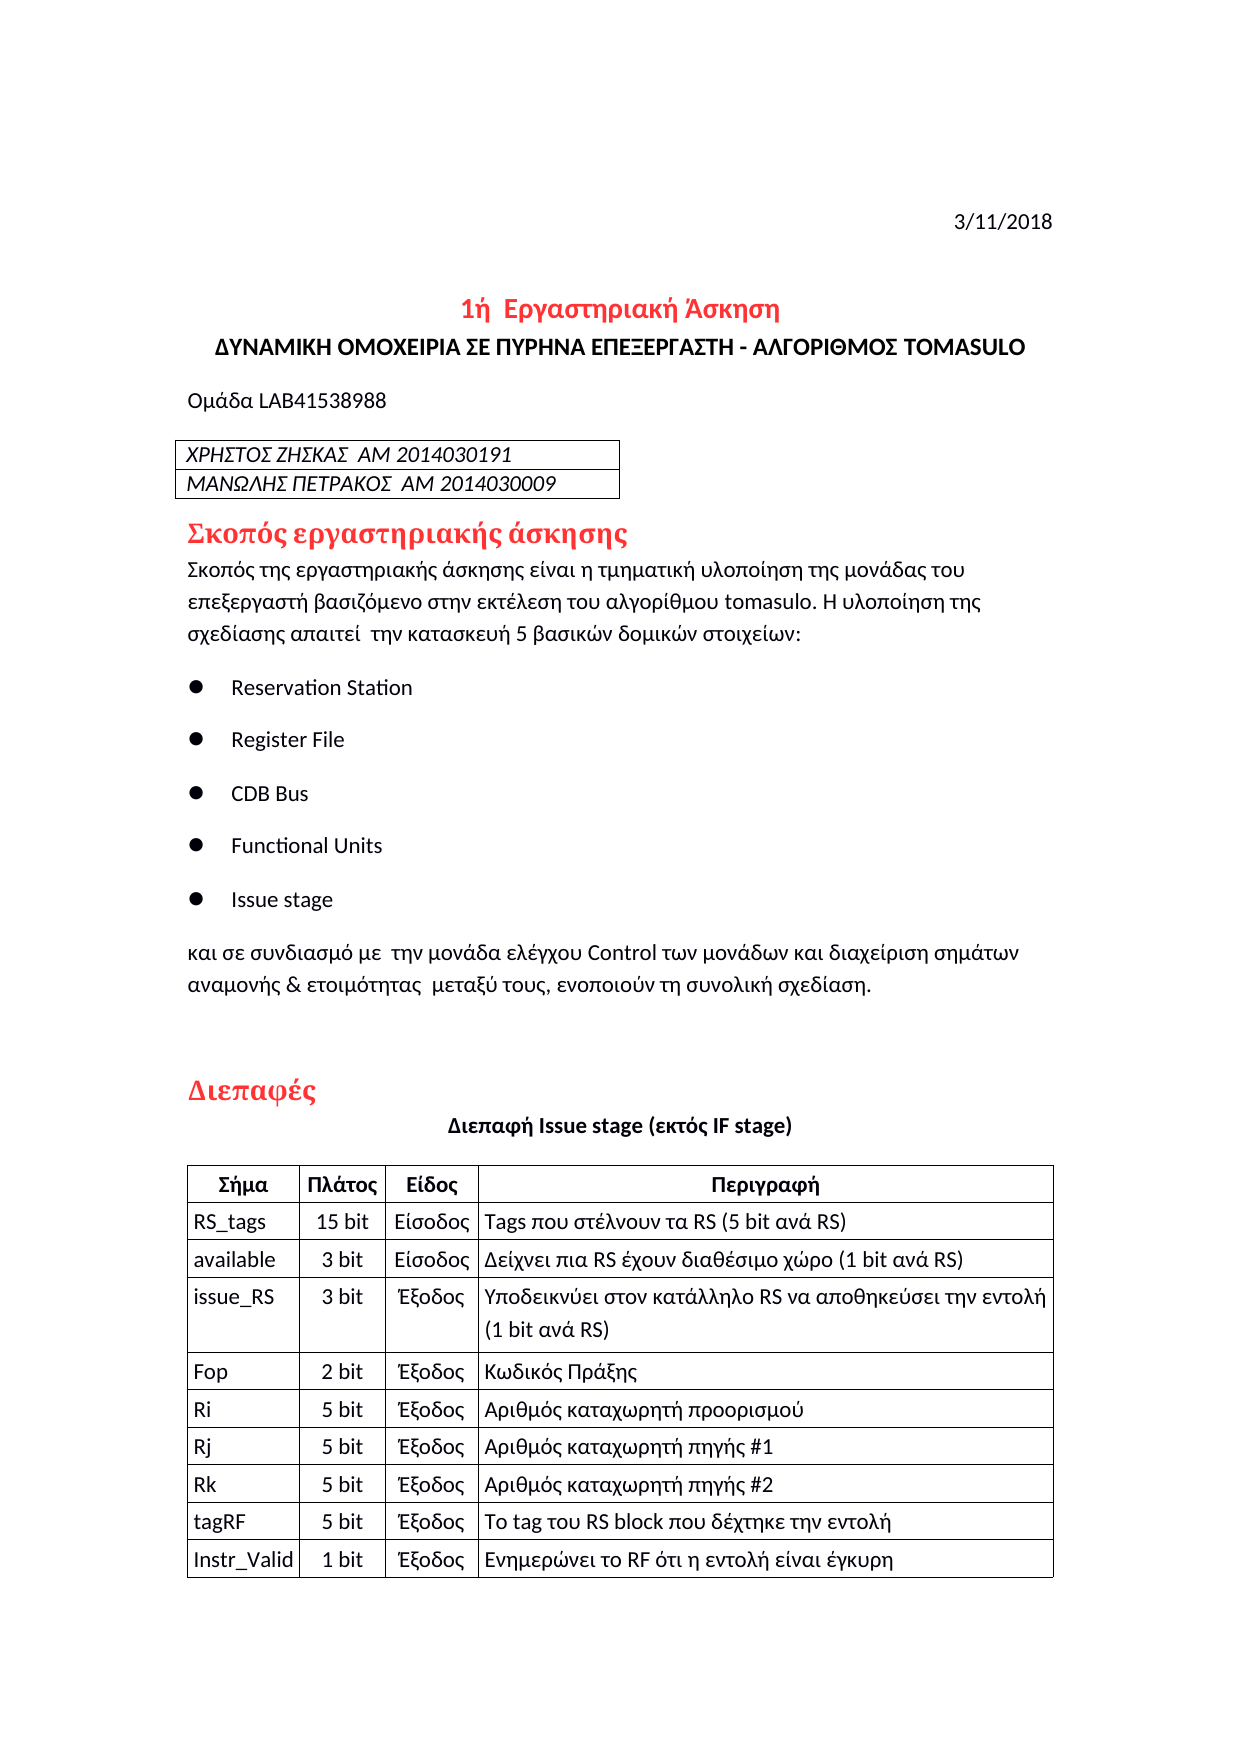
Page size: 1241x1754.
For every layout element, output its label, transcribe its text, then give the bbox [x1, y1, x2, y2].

table_cell Έξοδος [386, 1465, 478, 1502]
table_cell Είσοδος [386, 1240, 478, 1277]
table_cell available [188, 1240, 299, 1277]
table_header ΧΡΗΣΤΟΣ ΖΗΣΚΑΣ AM 2014030191 [176, 441, 619, 468]
table_header Είδος [386, 1166, 478, 1202]
table_cell Έξοδος [386, 1540, 478, 1577]
table_cell Rj [188, 1428, 299, 1464]
table_header Σήμα [188, 1166, 299, 1202]
table_cell Δείχνει πια RS έχουν διαθέσιμο χώρο (1 bit ανά RS) [479, 1240, 1053, 1277]
table_cell Υποδεικνύει στον κατάλληλο RS να αποθηκεύσει την εντολή (1 bit ανά RS) [479, 1278, 1053, 1352]
table_cell Κωδικός Πράξης [479, 1353, 1053, 1389]
table_cell Έξοδος [386, 1428, 478, 1464]
subtitle 1ή Εργαστηριακή Άσκηση [187, 290, 1053, 325]
table_cell tagRF [188, 1503, 299, 1539]
table_cell 15 bit [300, 1203, 385, 1239]
table_cell Αριθμός καταχωρητή πηγής #1 [479, 1428, 1053, 1464]
table_cell Ενημερώνει το RF ότι η εντολή είναι έγκυρη [479, 1540, 1053, 1577]
table_cell Tags που στέλνουν τα RS (5 bit ανά RS) [479, 1203, 1053, 1239]
list Issue stage [187, 885, 1053, 913]
table_cell Έξοδος [386, 1390, 478, 1427]
text Σκοπός της εργαστηριακής άσκησης είναι η τμηματική υλοποίηση της μονάδας του επεξεργαστή βασιζόμενο στην εκτέλεση του αλγορίθμου tomasulo. Η υλοποίηση της σχεδίασης απαιτεί την κατασκευή 5 βασικών δομικών στοιχείων: [187, 555, 1053, 648]
table_cell Αριθμός καταχωρητή προορισμού [479, 1390, 1053, 1427]
table_cell 5 bit [300, 1465, 385, 1502]
list Reservation Station [187, 673, 1053, 701]
table_cell Ri [188, 1390, 299, 1427]
table_cell issue_RS [188, 1278, 299, 1352]
table_cell Αριθμός καταχωρητή πηγής #2 [479, 1465, 1053, 1502]
text και σε συνδιασμό με την μονάδα ελέγχου Control των μονάδων και διαχείριση σημάτων αναμονής & ετοιμότητας μεταξύ τους, ενοποιούν τη συνολική σχεδίαση. [187, 938, 1053, 998]
text Ομάδα LAB41538988 [187, 386, 1053, 414]
text Διεπαφή Issue stage (εκτός IF stage) [187, 1112, 1053, 1140]
text 3/11/2018 [187, 207, 1053, 236]
table_cell 2 bit [300, 1353, 385, 1389]
text ΔΥΝΑΜΙΚΗ ΟΜΟΧΕΙΡΙΑ ΣΕ ΠΥΡΗΝΑ ΕΠΕΞΕΡΓΑΣΤΗ - ΑΛΓΟΡΙΘΜΟΣ TOMASULO [187, 331, 1053, 361]
table_cell Rk [188, 1465, 299, 1502]
table_cell Έξοδος [386, 1278, 478, 1352]
table_cell Instr_Valid [188, 1540, 299, 1577]
table_cell 3 bit [300, 1278, 385, 1352]
table_cell RS_tags [188, 1203, 299, 1239]
table_cell 1 bit [300, 1540, 385, 1577]
table_cell Το tag του RS block που δέχτηκε την εντολή [479, 1503, 1053, 1539]
table_cell 5 bit [300, 1428, 385, 1464]
table_cell Είσοδος [386, 1203, 478, 1239]
table_cell ΜΑΝΩΛΗΣ ΠΕΤΡΑΚΟΣ AM 2014030009 [176, 470, 619, 498]
list CDB Bus [187, 779, 1053, 807]
table_cell Έξοδος [386, 1503, 478, 1539]
subtitle Διεπαφές [187, 1076, 1053, 1107]
table_cell Έξοδος [386, 1353, 478, 1389]
list Register File [187, 726, 1053, 754]
table_header Περιγραφή [479, 1166, 1053, 1202]
table_cell 5 bit [300, 1390, 385, 1427]
table_cell 3 bit [300, 1240, 385, 1277]
table_cell Fop [188, 1353, 299, 1389]
subtitle Σκοπός εργαστηριακής άσκησης [187, 519, 1053, 551]
table_header Πλάτος [300, 1166, 385, 1202]
list Functional Units [187, 832, 1053, 860]
table_cell 5 bit [300, 1503, 385, 1539]
